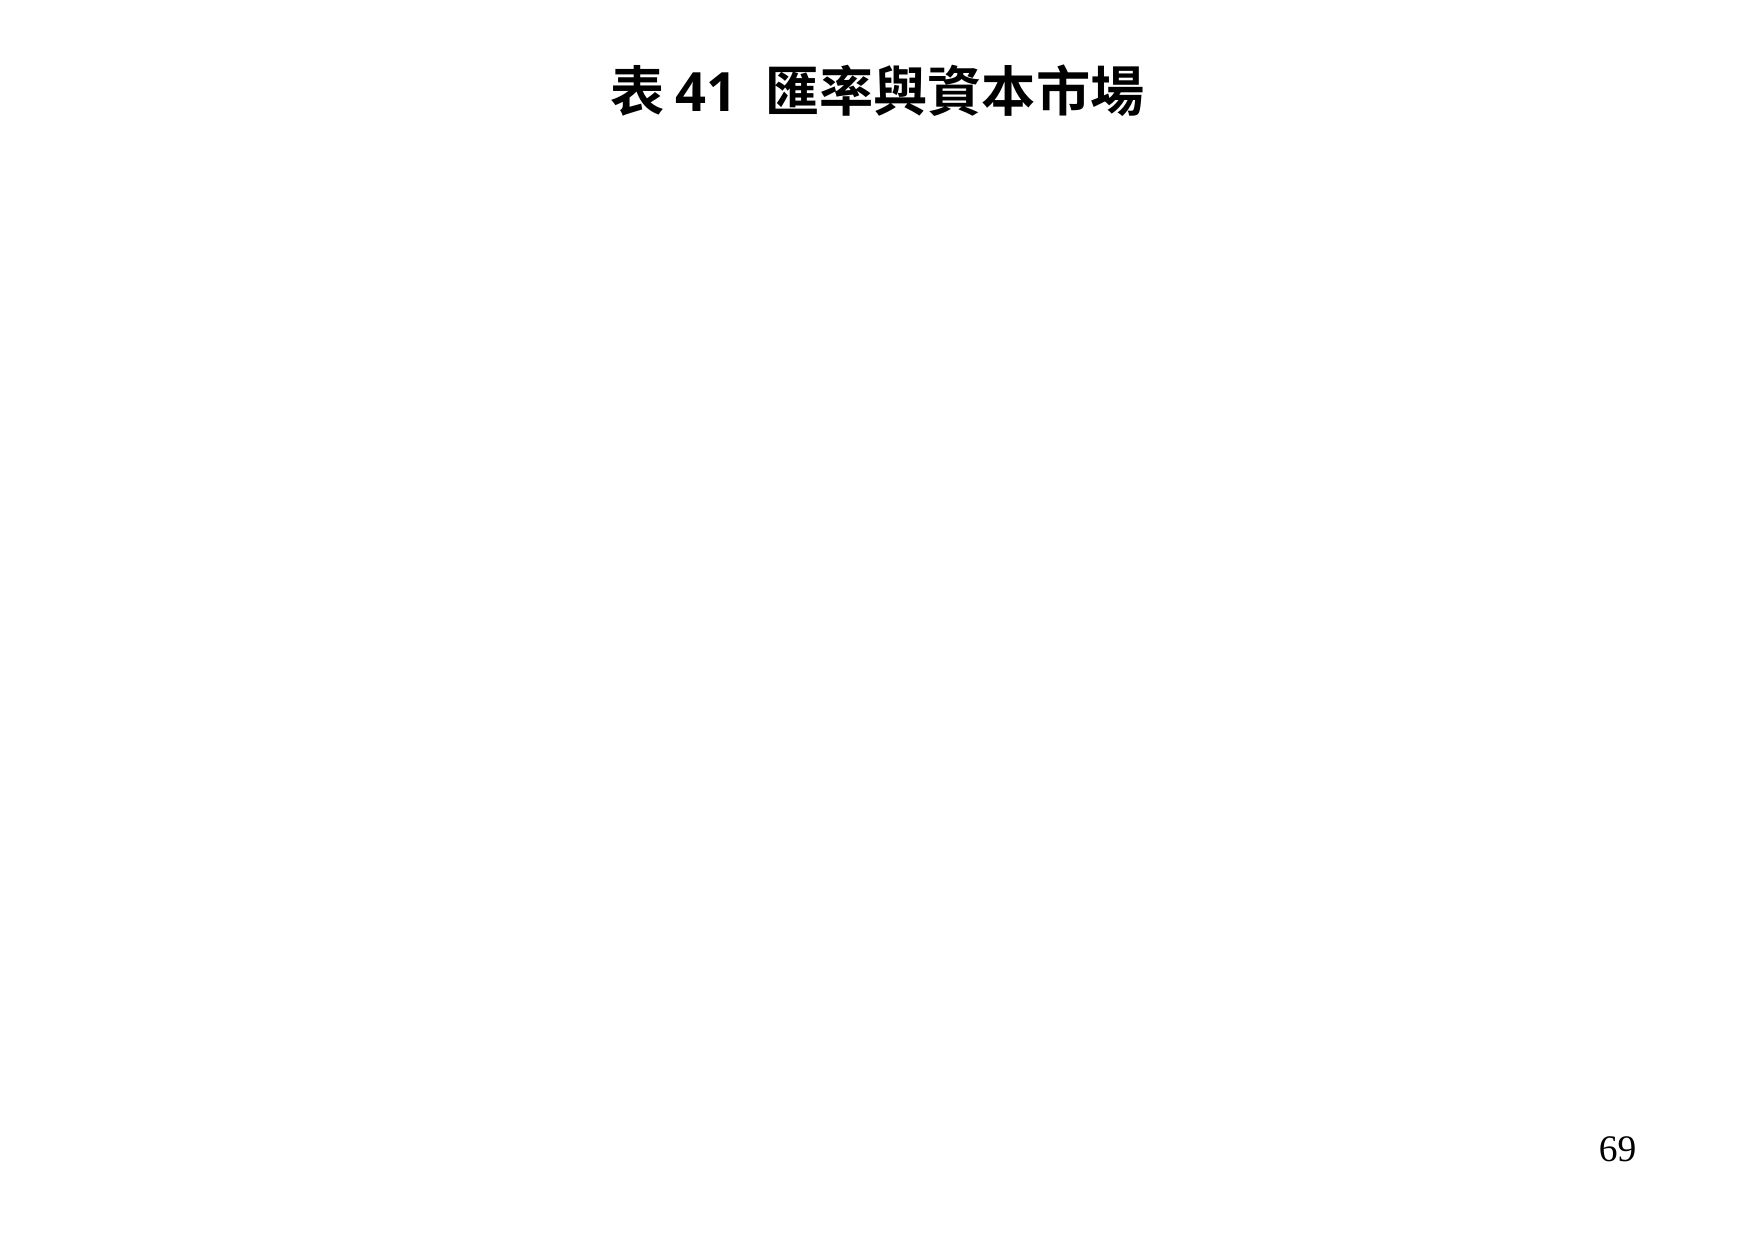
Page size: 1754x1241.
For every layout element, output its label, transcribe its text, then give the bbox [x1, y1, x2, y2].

subtitle 表41 匯率與資本市場 [118, 32, 1636, 144]
